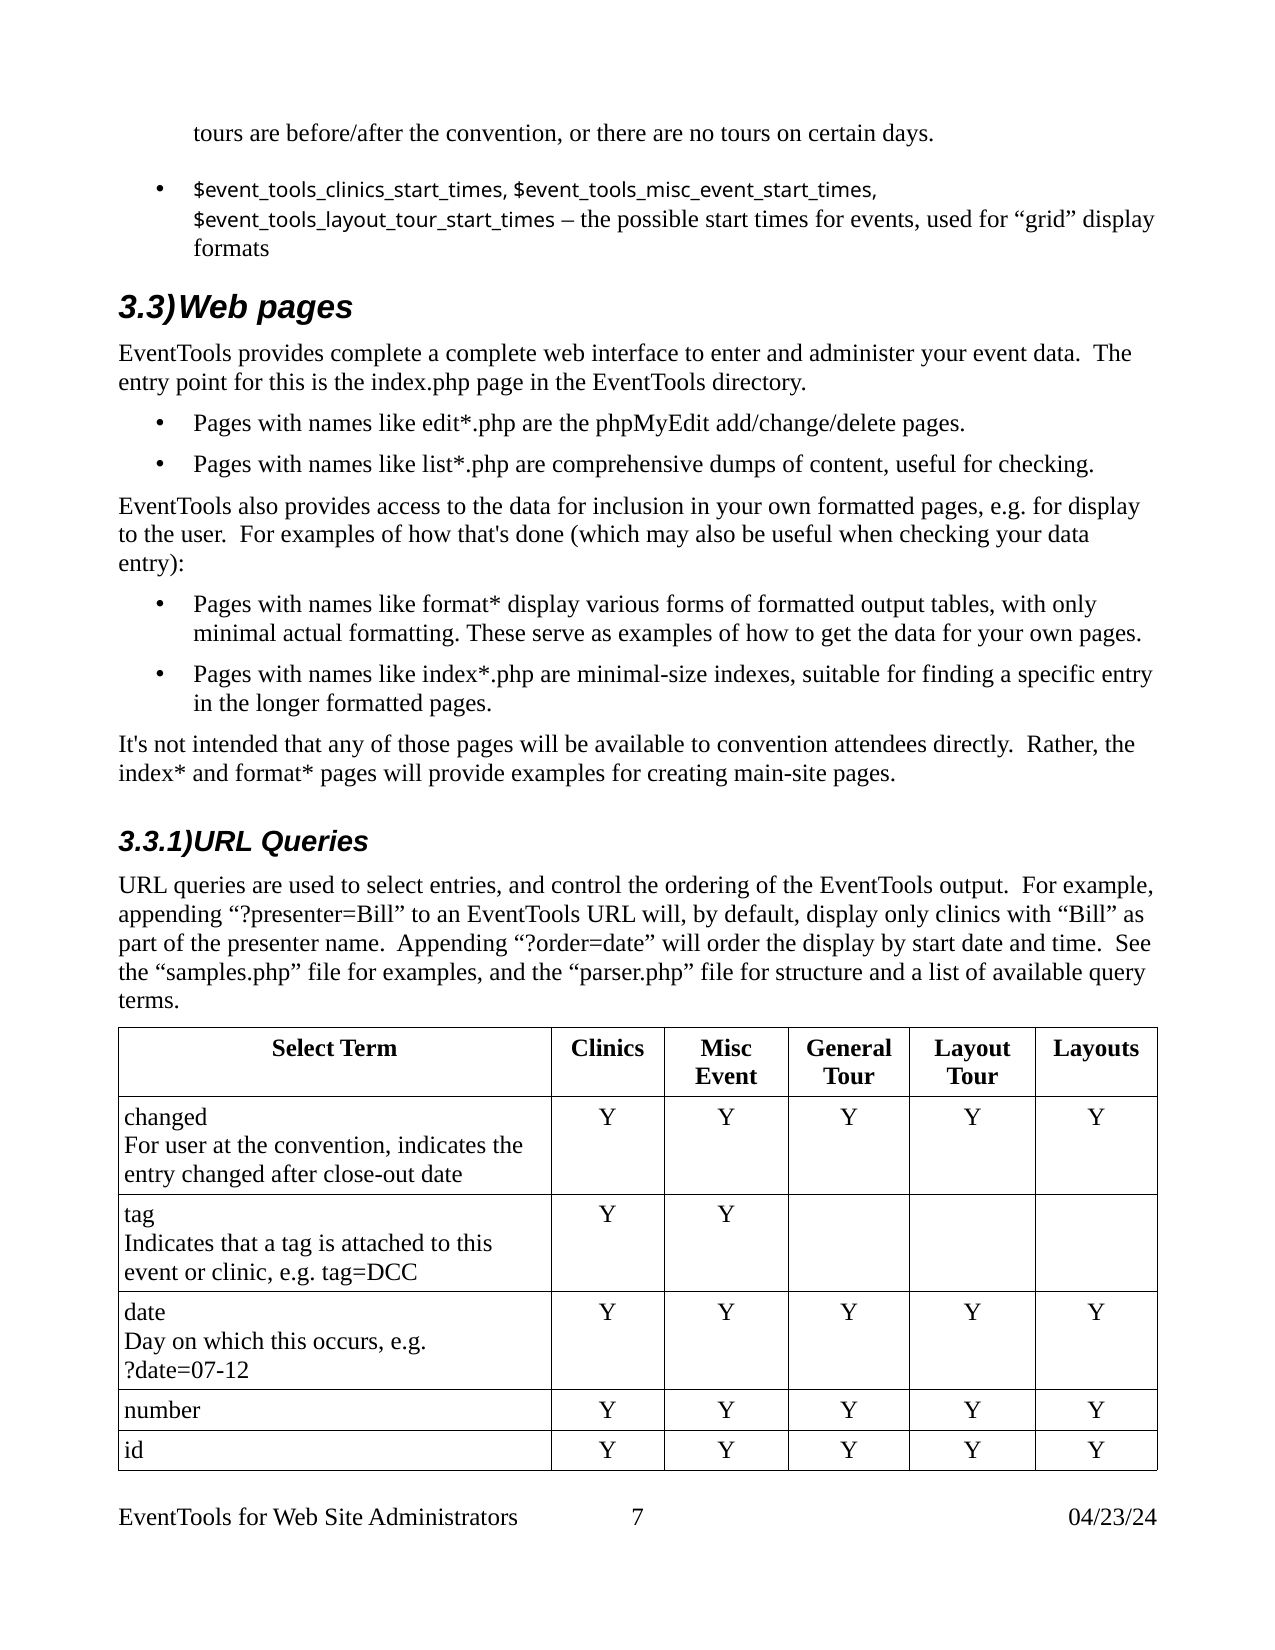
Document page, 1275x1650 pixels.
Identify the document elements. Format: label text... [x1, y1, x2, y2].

table_header Misc Event [665, 1028, 788, 1096]
table_cell Y [665, 1390, 788, 1429]
table_cell Y [789, 1431, 909, 1470]
text URL queries are used to select entries, and control the ordering of the EventTools output. For example, appending “?presenter=Bill” to an EventTools URL will, by default, display only clinics with “Bill” as part of the presenter name. Appending “?order=date” will order the display by start date and time. See the “samples.php” file for examples, and the “parser.php” file for structure and a list of available query terms. [118, 871, 1157, 1014]
list Pages with names like index*.php are minimal-size indexes, suitable for finding a specific entry in the longer formatted pages. [156, 659, 1157, 717]
table_cell Y [789, 1390, 909, 1429]
text It's not intended that any of those pages will be available to convention attendees directly. Rather, the index* and format* pages will provide examples for creating main-site pages. [118, 729, 1157, 787]
table_cell Y [1036, 1292, 1157, 1389]
table_cell Y [1036, 1097, 1157, 1194]
list $event_tools_clinics_start_times, $event_tools_misc_event_start_times, $event_tools_layout_tour_start_times – the possible start times for events, used for “grid” display formats [156, 176, 1157, 262]
table_cell number [119, 1390, 551, 1429]
list Pages with names like format* display various forms of formatted output tables, with only minimal actual formatting. These serve as examples of how to get the data for your own pages. [156, 589, 1157, 647]
text EventTools also provides access to the data for inclusion in your own formatted pages, e.g. for display to the user. For examples of how that's done (which may also be useful when checking your data entry): [118, 491, 1157, 577]
table_cell Y [552, 1195, 664, 1291]
table_cell Y [552, 1097, 664, 1194]
table_cell Y [665, 1431, 788, 1470]
list Pages with names like list*.php are comprehensive dumps of content, useful for checking. [156, 449, 1157, 478]
table_cell Y [665, 1292, 788, 1389]
table_cell Y [665, 1097, 788, 1194]
table_cell [789, 1195, 909, 1291]
table_cell Y [910, 1097, 1035, 1194]
table_cell Y [1036, 1431, 1157, 1470]
table_cell Y [552, 1390, 664, 1429]
table_cell Y [910, 1390, 1035, 1429]
table_header Layouts [1036, 1028, 1157, 1096]
table_header Layout Tour [910, 1028, 1035, 1096]
table_cell Y [1036, 1390, 1157, 1429]
table_cell Y [665, 1195, 788, 1291]
table_header General Tour [789, 1028, 909, 1096]
table_cell Y [789, 1097, 909, 1194]
table_cell date Day on which this occurs, e.g. ?date=07-12 [119, 1292, 551, 1389]
table_cell [1036, 1195, 1157, 1291]
table_cell Y [910, 1431, 1035, 1470]
table_cell Y [552, 1431, 664, 1470]
subtitle URL Queries [118, 824, 1157, 858]
table_cell Y [910, 1292, 1035, 1389]
table_cell Y [552, 1292, 664, 1389]
table_cell id [119, 1431, 551, 1470]
table_cell changed For user at the convention, indicates the entry changed after close-out date [119, 1097, 551, 1194]
text EventTools provides complete a complete web interface to enter and administer your event data. The entry point for this is the index.php page in the EventTools directory. [118, 338, 1157, 396]
table_cell tag Indicates that a tag is attached to this event or clinic, e.g. tag=DCC [119, 1195, 551, 1291]
list Pages with names like edit*.php are the phpMyEdit add/change/delete pages. [156, 408, 1157, 437]
table_header Select Term [119, 1028, 551, 1096]
table_cell [910, 1195, 1035, 1291]
subtitle Web pages [118, 287, 1157, 326]
table_cell Y [789, 1292, 909, 1389]
table_header Clinics [552, 1028, 664, 1096]
list tours are before/after the convention, or there are no tours on certain days. [156, 118, 1157, 147]
